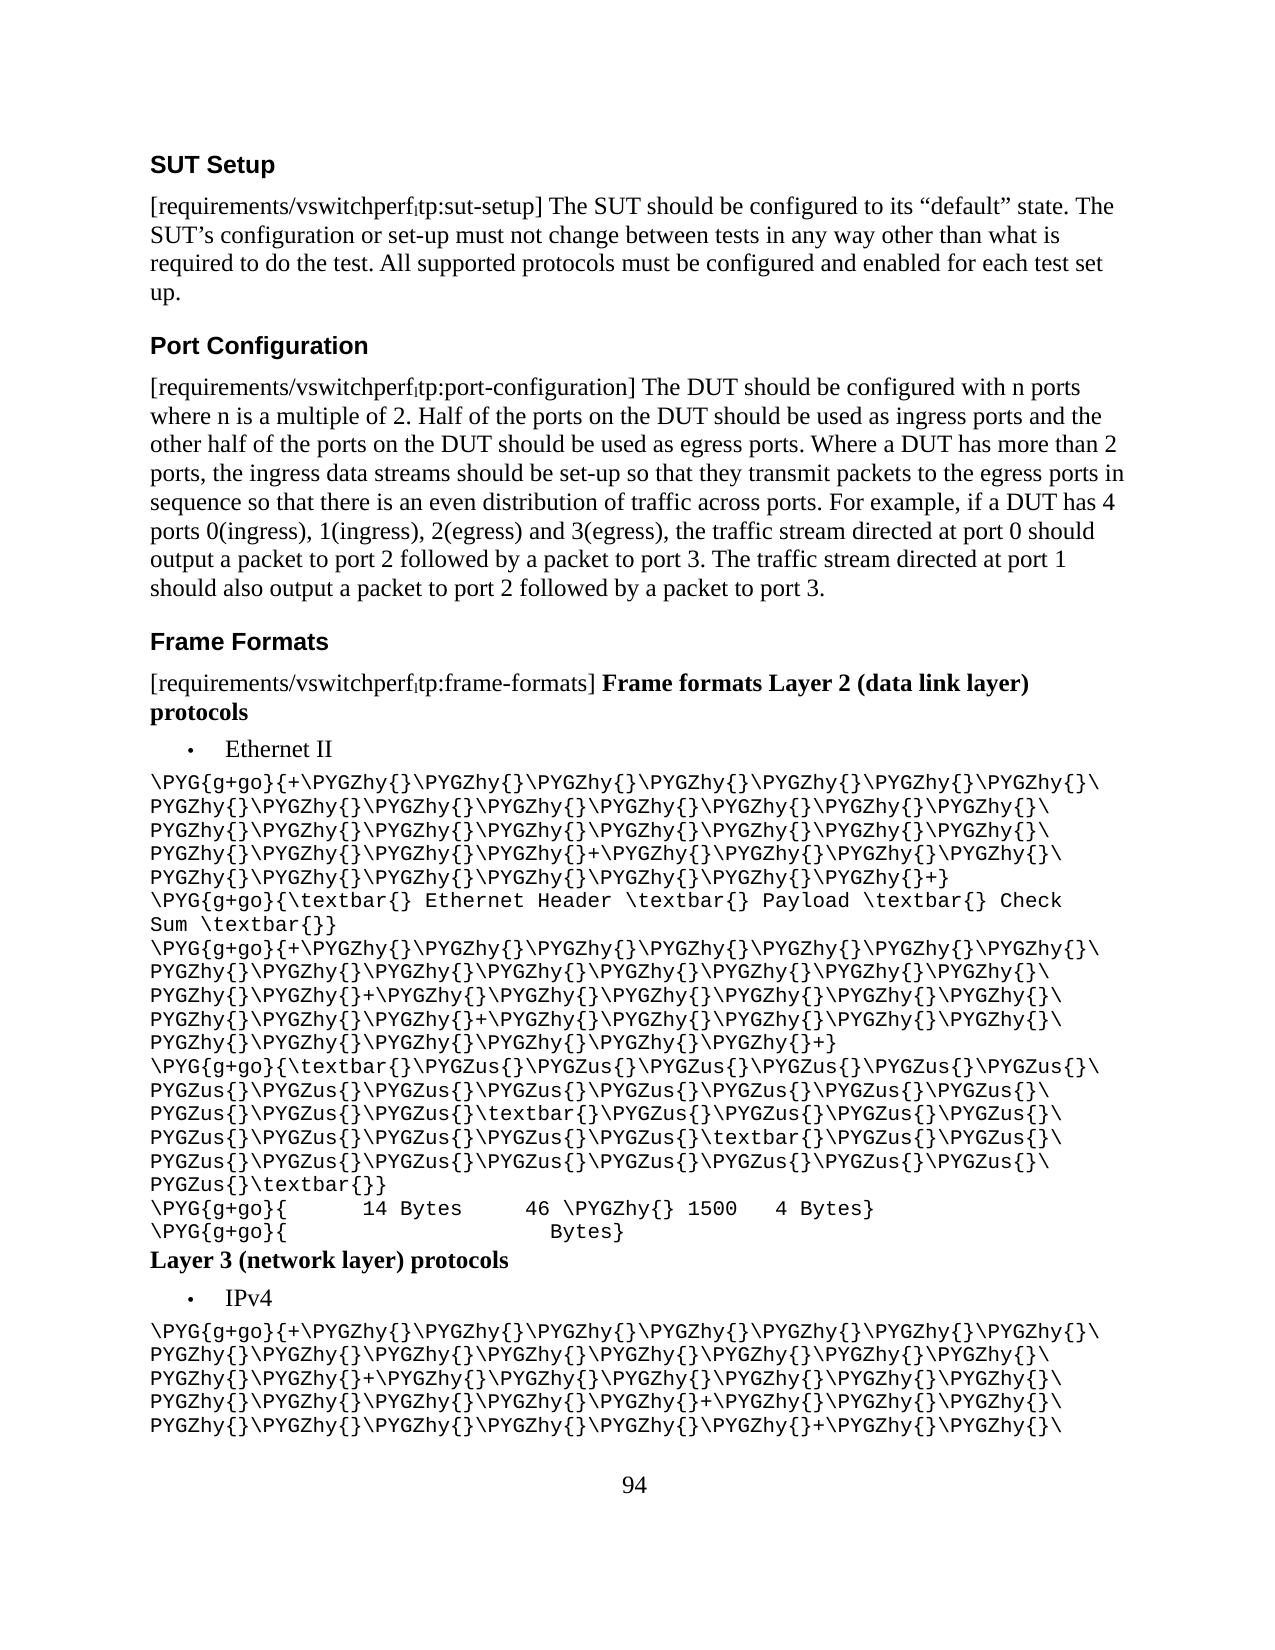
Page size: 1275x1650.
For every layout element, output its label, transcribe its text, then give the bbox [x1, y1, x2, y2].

text \PYG{g+go}{\textbar{} Ethernet Header \textbar{} Payload \textbar{} Check Sum \textbar{}} [150, 891, 1125, 938]
text \PYG{g+go}{ Bytes} [150, 1222, 1125, 1245]
text \PYG{g+go}{+\PYGZhy{}\PYGZhy{}\PYGZhy{}\PYGZhy{}\PYGZhy{}\PYGZhy{}\PYGZhy{}\PYGZhy{}\PYGZhy{}\PYGZhy{}\PYGZhy{}\PYGZhy{}\PYGZhy{}\PYGZhy{}\PYGZhy{}\PYGZhy{}\PYGZhy{}\PYGZhy{}\PYGZhy{}\PYGZhy{}\PYGZhy{}\PYGZhy{}\PYGZhy{}\PYGZhy{}\PYGZhy{}\PYGZhy{}\PYGZhy{}+\PYGZhy{}\PYGZhy{}\PYGZhy{}\PYGZhy{}\PYGZhy{}\PYGZhy{}\PYGZhy{}\PYGZhy{}\PYGZhy{}\PYGZhy{}\PYGZhy{}+} [150, 772, 1125, 891]
text \PYG{g+go}{\textbar{}\PYGZus{}\PYGZus{}\PYGZus{}\PYGZus{}\PYGZus{}\PYGZus{}\PYGZus{}\PYGZus{}\PYGZus{}\PYGZus{}\PYGZus{}\PYGZus{}\PYGZus{}\PYGZus{}\PYGZus{}\PYGZus{}\PYGZus{}\textbar{}\PYGZus{}\PYGZus{}\PYGZus{}\PYGZus{}\PYGZus{}\PYGZus{}\PYGZus{}\PYGZus{}\PYGZus{}\textbar{}\PYGZus{}\PYGZus{}\PYGZus{}\PYGZus{}\PYGZus{}\PYGZus{}\PYGZus{}\PYGZus{}\PYGZus{}\PYGZus{}\PYGZus{}\textbar{}} [150, 1056, 1125, 1198]
text \PYG{g+go}{+\PYGZhy{}\PYGZhy{}\PYGZhy{}\PYGZhy{}\PYGZhy{}\PYGZhy{}\PYGZhy{}\PYGZhy{}\PYGZhy{}\PYGZhy{}\PYGZhy{}\PYGZhy{}\PYGZhy{}\PYGZhy{}\PYGZhy{}\PYGZhy{}\PYGZhy{}+\PYGZhy{}\PYGZhy{}\PYGZhy{}\PYGZhy{}\PYGZhy{}\PYGZhy{}\PYGZhy{}\PYGZhy{}\PYGZhy{}+\PYGZhy{}\PYGZhy{}\PYGZhy{}\PYGZhy{}\PYGZhy{}\PYGZhy{}\PYGZhy{}\PYGZhy{}\PYGZhy{}\PYGZhy{}\PYGZhy{}+} [150, 938, 1125, 1056]
text [requirements/vswitchperfltp:sut-setup] The SUT should be configured to its “default” state. The SUT’s configuration or set-up must not change between tests in any way other than what is required to do the test. All supported protocols must be configured and enabled for each test set up. [150, 191, 1125, 306]
list Ethernet II [187, 734, 1125, 763]
subtitle SUT Setup [150, 150, 1125, 178]
subtitle Port Configuration [150, 331, 1125, 359]
text \PYG{g+go}{+\PYGZhy{}\PYGZhy{}\PYGZhy{}\PYGZhy{}\PYGZhy{}\PYGZhy{}\PYGZhy{}\PYGZhy{}\PYGZhy{}\PYGZhy{}\PYGZhy{}\PYGZhy{}\PYGZhy{}\PYGZhy{}\PYGZhy{}\PYGZhy{}\PYGZhy{}+\PYGZhy{}\PYGZhy{}\PYGZhy{}\PYGZhy{}\PYGZhy{}\PYGZhy{}\PYGZhy{}\PYGZhy{}\PYGZhy{}\PYGZhy{}\PYGZhy{}+\PYGZhy{}\PYGZhy{}\PYGZhy{}\PYGZhy{}\PYGZhy{}\PYGZhy{}\PYGZhy{}\PYGZhy{}\PYGZhy{}+\PYGZhy{}\PYGZhy{}\ [150, 1321, 1125, 1439]
text Layer 3 (network layer) protocols [150, 1245, 1125, 1274]
text [requirements/vswitchperfltp:frame-formats] Frame formats Layer 2 (data link layer) protocols [150, 668, 1125, 726]
text \PYG{g+go}{ 14 Bytes 46 \PYGZhy{} 1500 4 Bytes} [150, 1198, 1125, 1222]
list IPv4 [187, 1283, 1125, 1312]
text [requirements/vswitchperfltp:port-configuration] The DUT should be configured with n ports where n is a multiple of 2. Half of the ports on the DUT should be used as ingress ports and the other half of the ports on the DUT should be used as egress ports. Where a DUT has more than 2 ports, the ingress data streams should be set-up so that they transmit packets to the egress ports in sequence so that there is an even distribution of traffic across ports. For example, if a DUT has 4 ports 0(ingress), 1(ingress), 2(egress) and 3(egress), the traffic stream directed at port 0 should output a packet to port 2 followed by a packet to port 3. The traffic stream directed at port 1 should also output a packet to port 2 followed by a packet to port 3. [150, 372, 1125, 602]
subtitle Frame Formats [150, 627, 1125, 656]
